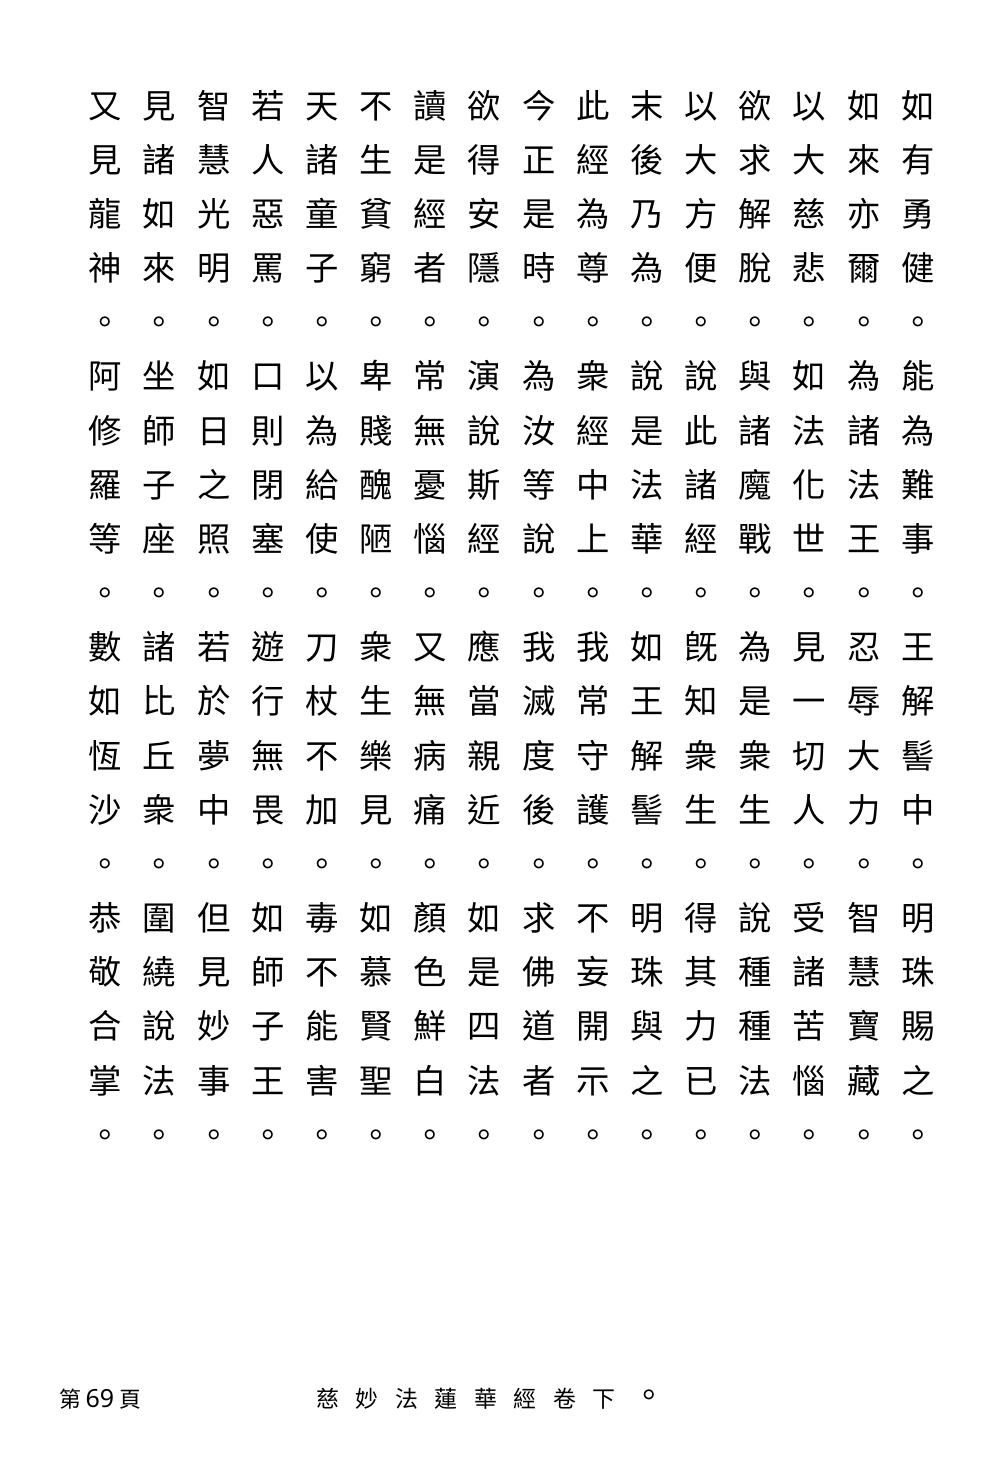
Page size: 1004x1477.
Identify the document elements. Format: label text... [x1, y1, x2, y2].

text 以大慈悲。如法化世。見一切人。受諸苦惱。 [782, 88, 837, 1363]
text 欲求解脫。與諸魔戰。為是衆生。說種種法。 [728, 88, 782, 1363]
text 若人惡罵。口則閉塞。遊行無畏。如師子王。 [241, 88, 295, 1363]
text 天諸童子。以為給使。刀杖不加。毒不能害。 [295, 88, 349, 1363]
text 欲得安隱。演說斯經。應當親近。如是四法。 [457, 88, 512, 1363]
text 見諸如來。坐師子座。諸比丘衆。圍繞說法。 [132, 88, 187, 1363]
text 以大方便。說此諸經。旣知衆生。得其力已。 [674, 88, 728, 1363]
text 又見龍神。阿修羅等。數如恆沙。恭敬合掌。 [78, 88, 132, 1363]
text 末後乃為。說是法華。如王解髻。明珠與之。 [620, 88, 674, 1363]
text 此經為尊。衆經中上。我常守護。不妄開示。 [566, 88, 620, 1363]
text 讀是經者。常無憂惱。又無病痛。顏色鮮白。 [403, 88, 457, 1363]
text 智慧光明。如日之照。若於夢中。但見妙事。 [187, 88, 241, 1363]
text 如來亦爾。為諸法王。忍辱大力。智慧寶藏。 [837, 88, 891, 1363]
text 今正是時。為汝等說。我滅度後。求佛道者。 [512, 88, 566, 1363]
text 不生貧窮。卑賤醜陋。衆生樂見。如慕賢聖。 [349, 88, 403, 1363]
text 如有勇健。能為難事。王解髻中。明珠賜之。 [891, 88, 945, 1363]
